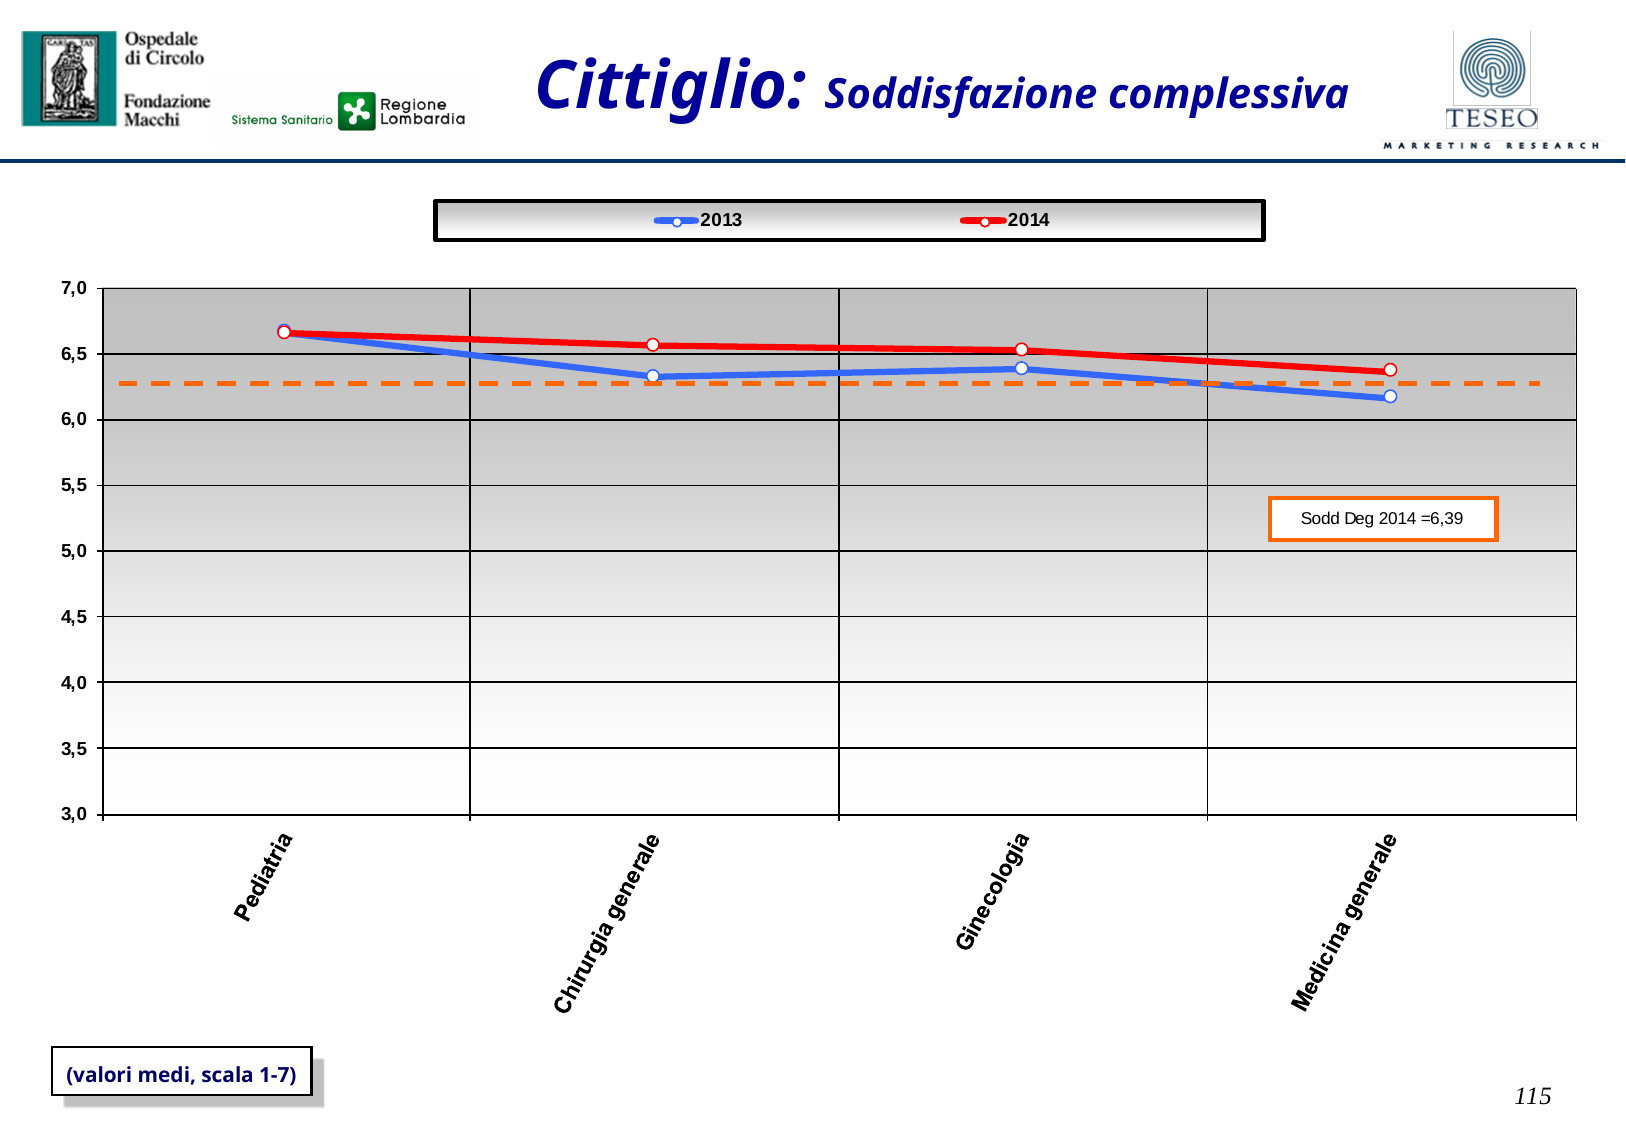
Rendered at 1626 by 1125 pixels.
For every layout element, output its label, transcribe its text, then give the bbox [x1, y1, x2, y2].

picture [1381, 31, 1604, 149]
text_box Cittiglio: Soddisfazione complessiva [398, 18, 1486, 144]
picture [44, 156, 1579, 1094]
picture [21, 31, 483, 149]
